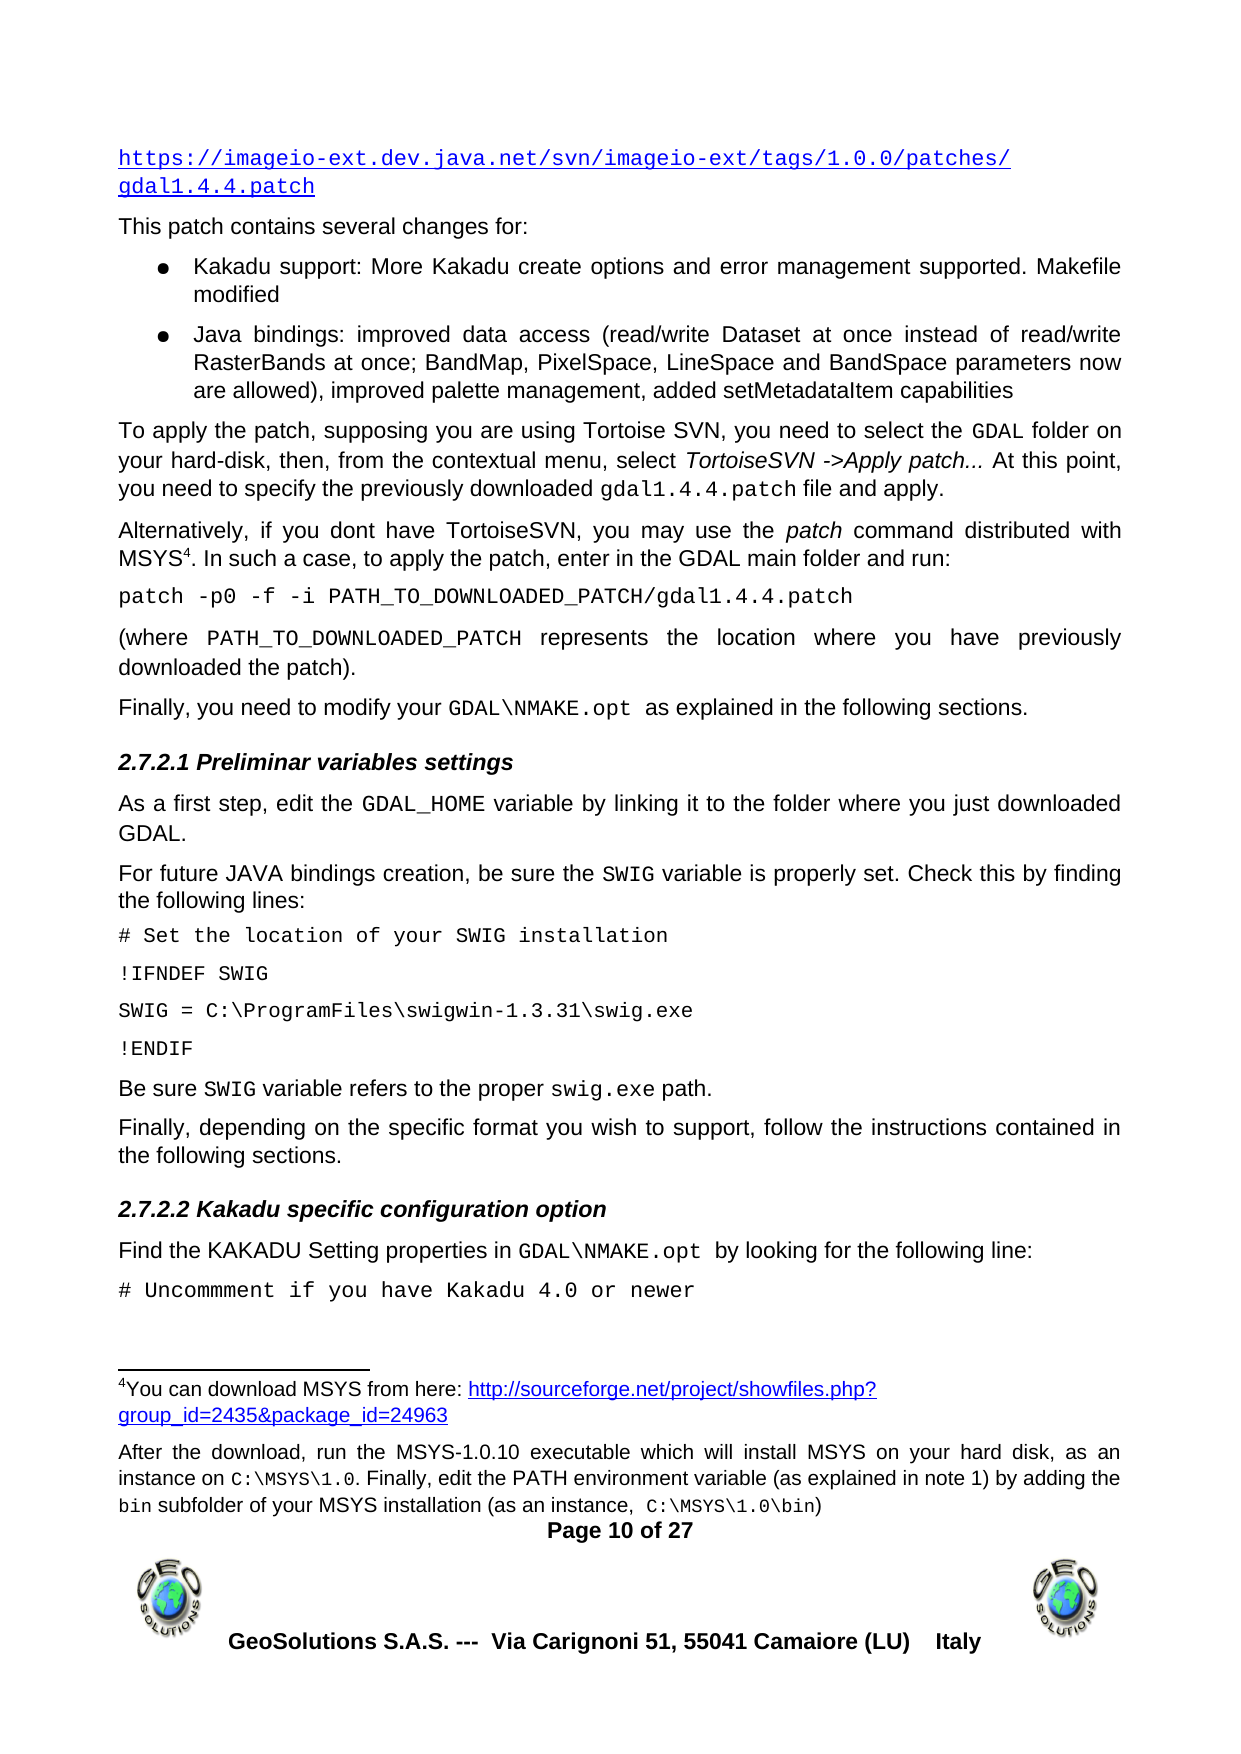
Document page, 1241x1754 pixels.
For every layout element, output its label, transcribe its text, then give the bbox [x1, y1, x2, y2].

subtitle Kakadu specific configuration option [118, 1196, 1122, 1222]
text patch -p0 -f -i PATH_TO_DOWNLOADED_PATCH/gdal1.4.4.patch [118, 586, 1122, 610]
text Finally, you need to modify your GDAL\NMAKE.opt as explained in the following sections. [118, 694, 1122, 721]
text As a first step, edit the GDAL_HOME variable by linking it to the folder where you just downloaded GDAL. [118, 790, 1122, 846]
text After the download, run the MSYS-1.0.10 executable which will install MSYS on your hard disk, as an instance on C:\MSYS\1.0. Finally, edit the PATH environment variable (as explained in note 1) by adding the bin subfolder of your MSYS installation (as an instance, C:\MSYS\1.0\bin) [118, 1441, 1122, 1518]
list Kakadu support: More Kakadu create options and error management supported. Makefile modified [156, 254, 1122, 307]
text !ENDIF [118, 1038, 1122, 1062]
picture [134, 1552, 205, 1641]
subtitle Preliminar variables settings [118, 749, 1122, 775]
text Find the KAKADU Setting properties in GDAL\NMAKE.opt by looking for the following line: [118, 1237, 1122, 1264]
text https://imageio-ext.dev.java.net/svn/imageio-ext/tags/1.0.0/patches/gdal1.4.4.patch [118, 148, 1122, 199]
text Finally, depending on the specific format you wish to support, follow the instructions contained in the following sections. [118, 1115, 1122, 1169]
text !IFNDEF SWIG [118, 963, 1122, 986]
text To apply the patch, supposing you are using Tortoise SVN, you need to select the GDAL folder on your hard-disk, then, from the contextual menu, select TortoiseSVN ->Apply patch... At this point, you need to specify the previously downloaded gdal1.4.4.patch file and apply. [118, 418, 1122, 503]
text # Uncommment if you have Kakadu 4.0 or newer [118, 1279, 1122, 1304]
text You can download MSYS from here: http://sourceforge.net/project/showfiles.php?group_id=2435&package_id=24963 [118, 1376, 1122, 1427]
text Be sure SWIG variable refers to the proper swig.exe path. [118, 1076, 1122, 1103]
picture [1030, 1552, 1101, 1641]
text For future JAVA bindings creation, be sure the SWIG variable is properly set. Check this by finding the following lines: [118, 860, 1122, 913]
text # Set the location of your SWIG installation [118, 925, 1122, 949]
text SWIG = C:\ProgramFiles\swigwin-1.3.31\swig.exe [118, 1000, 1122, 1024]
list Java bindings: improved data access (read/write Dataset at once instead of read/write RasterBands at once; BandMap, PixelSpace, LineSpace and BandSpace parameters now are allowed), improved palette management, added setMetadataItem capabilities [156, 322, 1122, 403]
text This patch contains several changes for: [118, 214, 1122, 239]
text Alternatively, if you dont have TortoiseSVN, you may use the patch command distributed with MSYS. In such a case, to apply the patch, enter in the GDAL main folder and run: [118, 517, 1122, 571]
text (where PATH_TO_DOWNLOADED_PATCH represents the location where you have previously downloaded the patch). [118, 624, 1122, 680]
